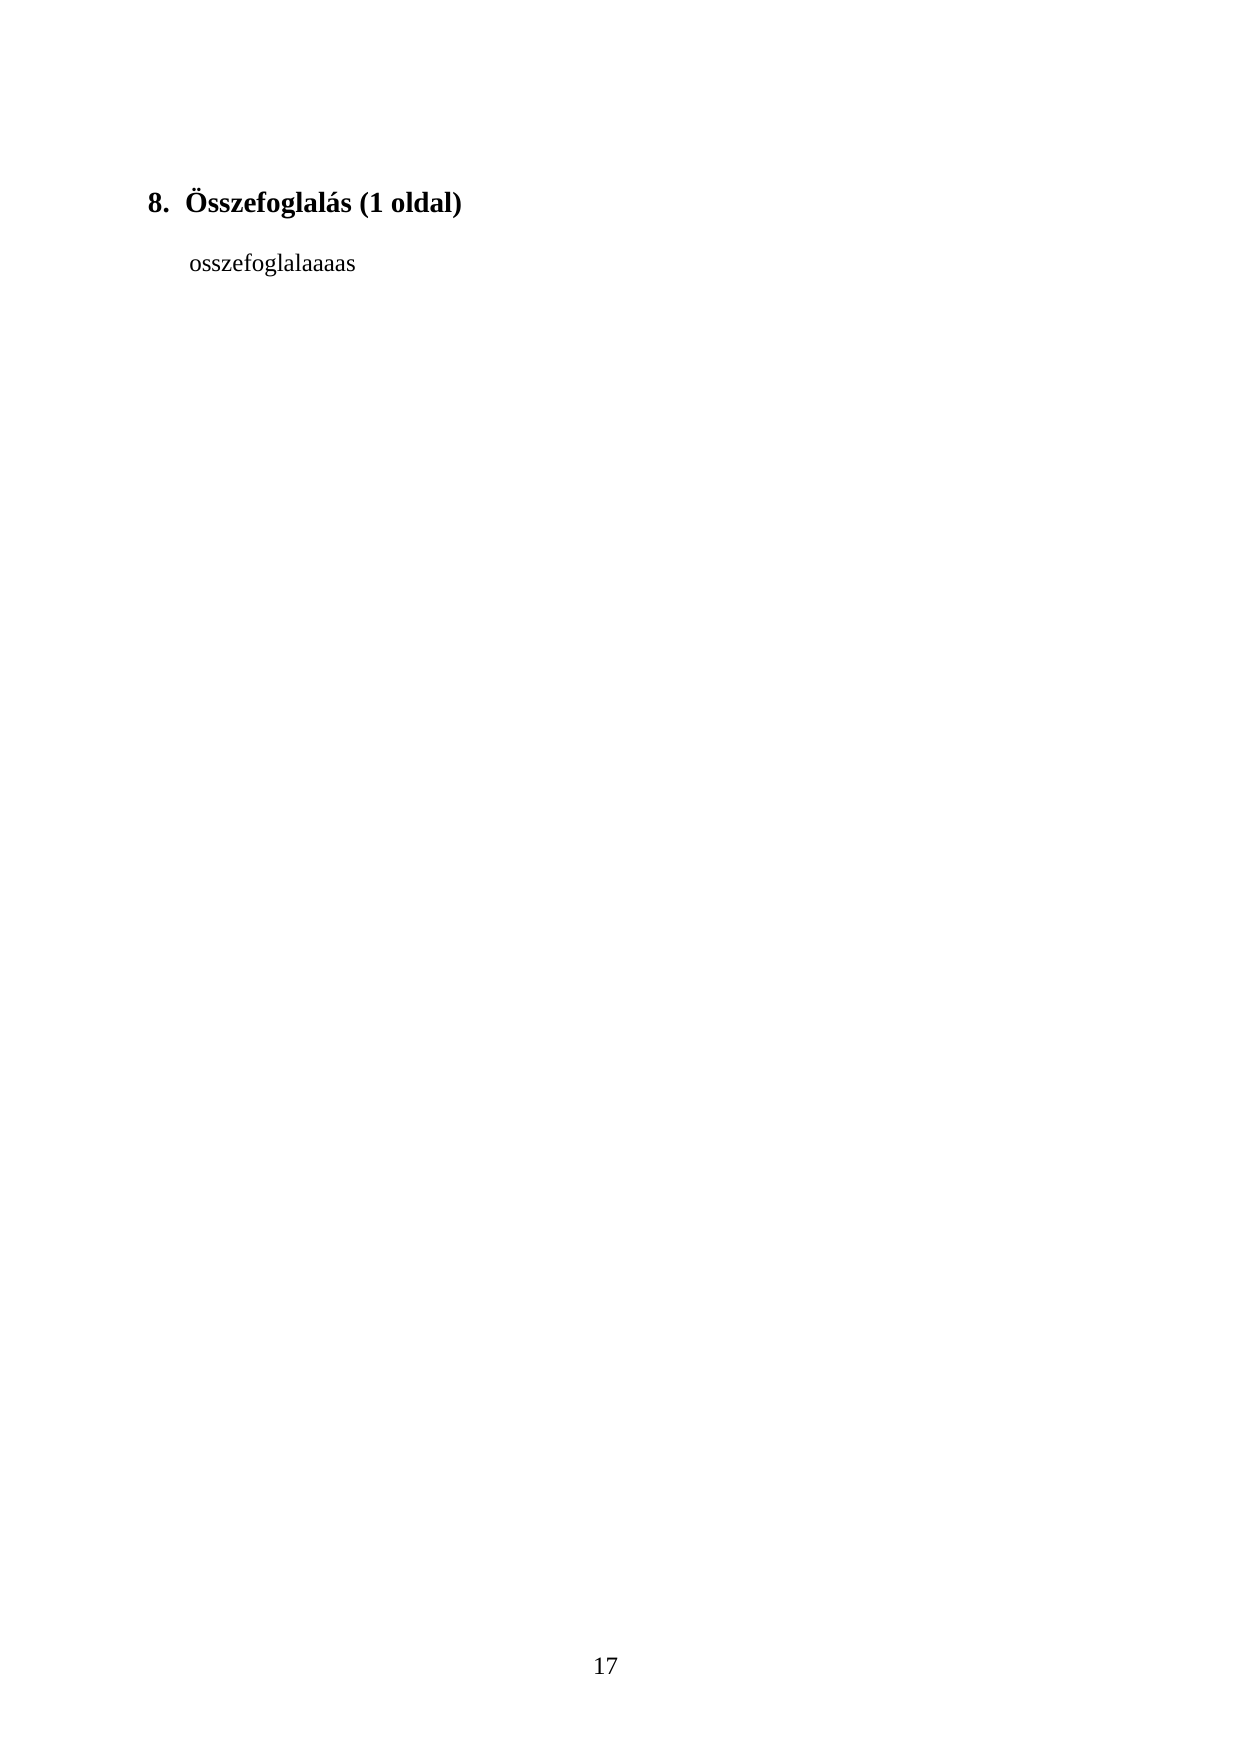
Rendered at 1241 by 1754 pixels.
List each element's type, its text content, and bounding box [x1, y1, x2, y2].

subtitle Összefoglalás (1 oldal) [148, 185, 1092, 219]
text osszefoglalaaaas [148, 248, 1092, 277]
